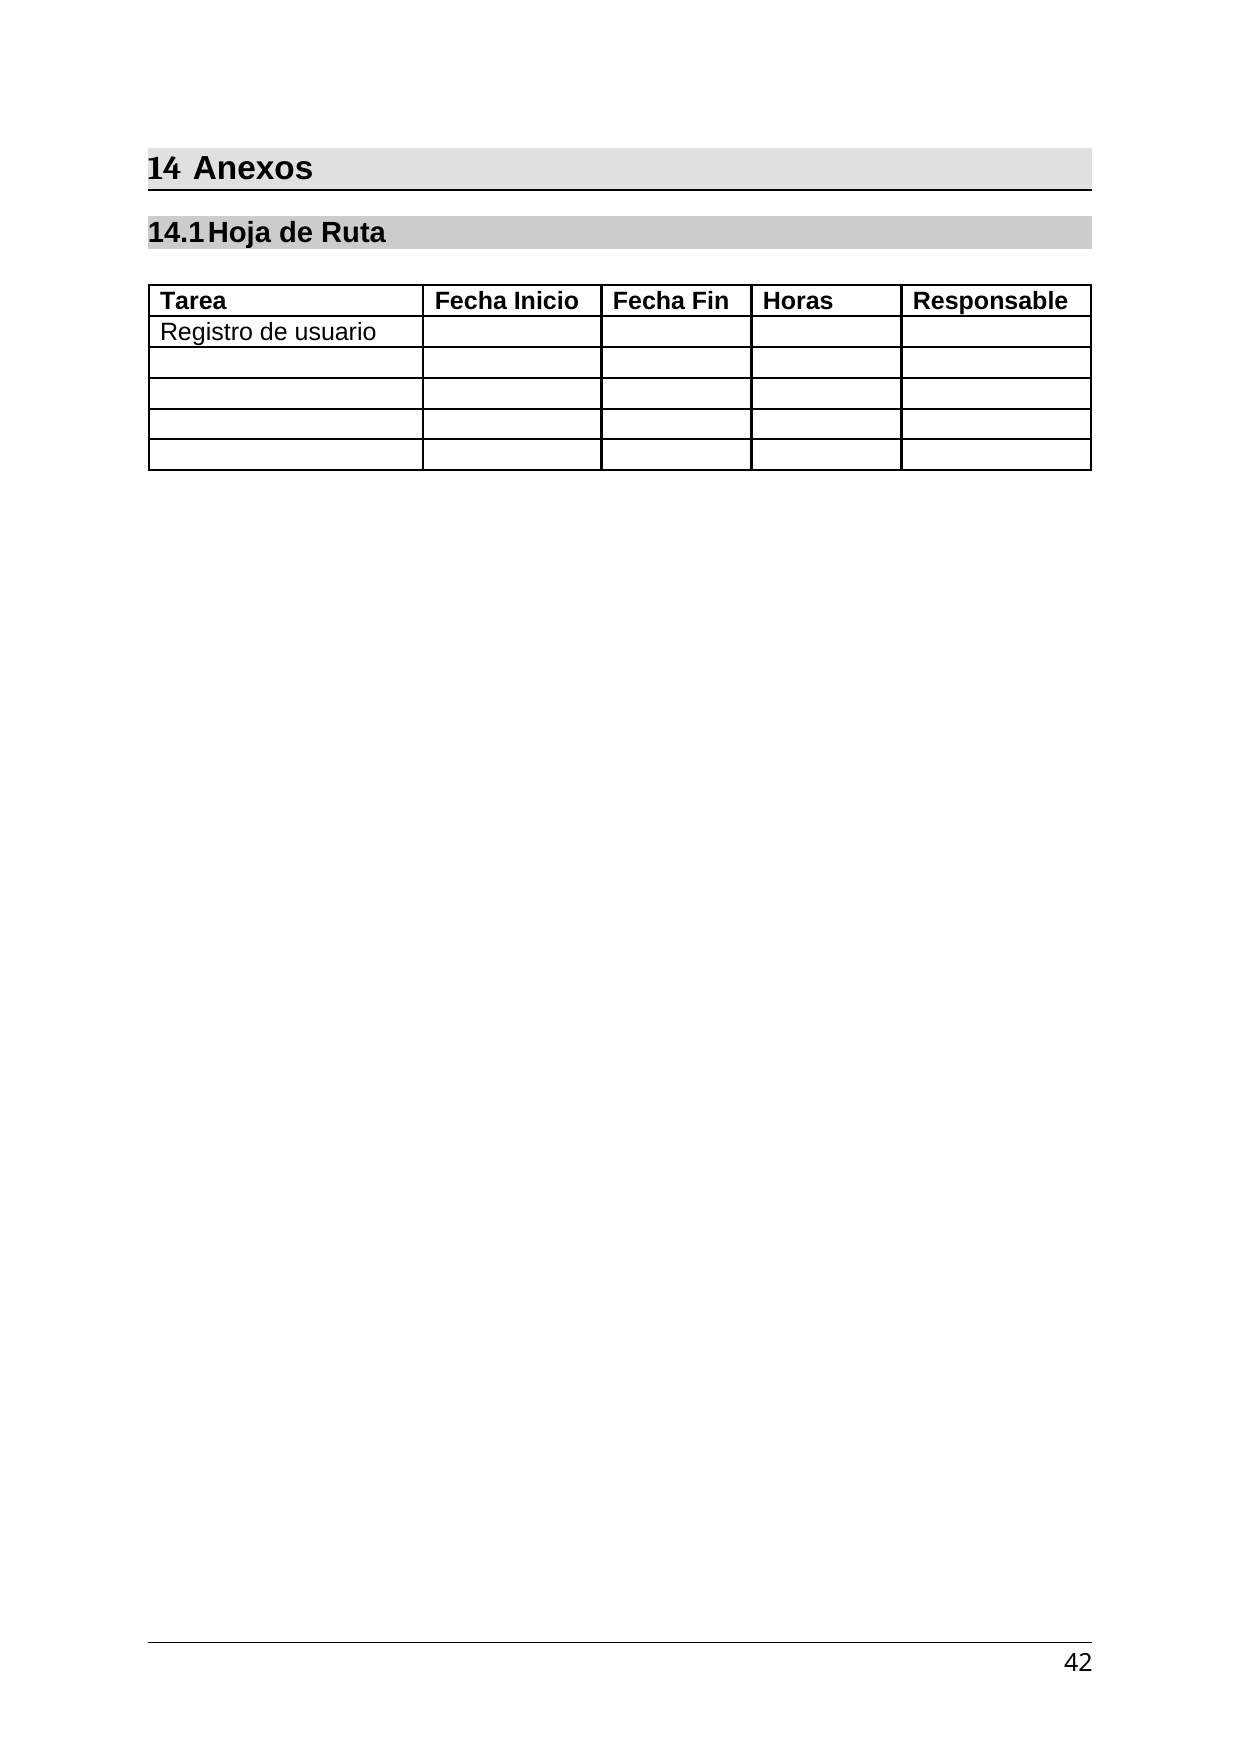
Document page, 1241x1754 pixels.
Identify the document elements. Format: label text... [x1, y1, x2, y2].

table_cell [753, 440, 900, 469]
table_header Fecha Fin [603, 286, 750, 315]
table_cell [753, 348, 900, 377]
table_cell [903, 348, 1090, 377]
table_cell Registro de usuario [150, 317, 422, 346]
subtitle Hoja de Ruta [148, 216, 1092, 249]
table_cell [903, 317, 1090, 346]
table_cell [903, 410, 1090, 438]
table_cell [603, 440, 750, 469]
table_cell [424, 440, 600, 469]
table_cell [424, 348, 600, 377]
table_cell [603, 410, 750, 438]
table_cell [150, 440, 422, 469]
table_header Fecha Inicio [424, 286, 600, 315]
table_cell [424, 317, 600, 346]
table_cell [150, 410, 422, 438]
table_header Horas [753, 286, 900, 315]
table_cell [150, 379, 422, 407]
subtitle Anexos [148, 148, 1092, 189]
table_cell [753, 379, 900, 407]
table_cell [903, 440, 1090, 469]
table_cell [753, 317, 900, 346]
table_cell [753, 410, 900, 438]
table_cell [150, 348, 422, 377]
table_cell [603, 379, 750, 407]
table_cell [603, 317, 750, 346]
table_cell [424, 379, 600, 407]
table_header Responsable [903, 286, 1090, 315]
table_cell [603, 348, 750, 377]
table_cell [903, 379, 1090, 407]
table_header Tarea [150, 286, 422, 315]
table_cell [424, 410, 600, 438]
